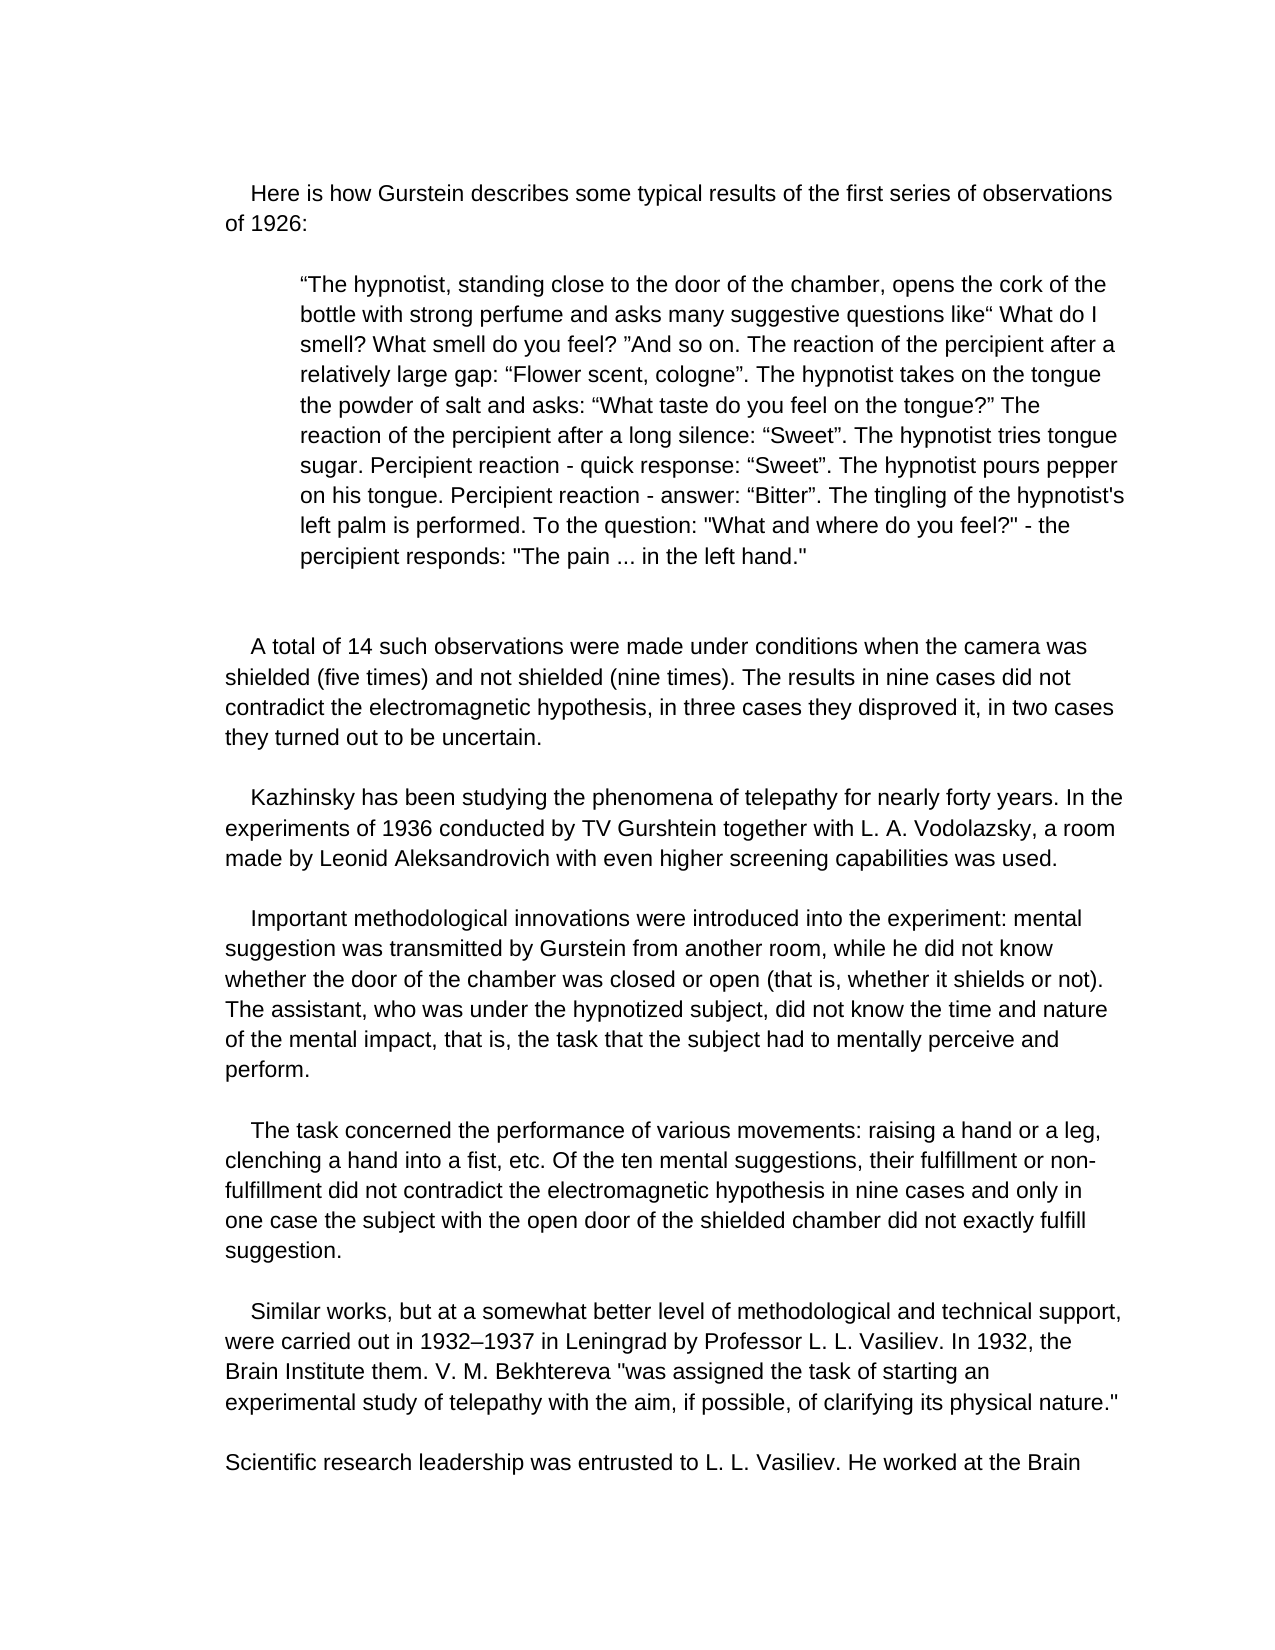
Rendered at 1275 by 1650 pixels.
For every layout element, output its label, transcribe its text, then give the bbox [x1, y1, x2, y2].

text Here is how Gurstein describes some typical results of the first series of observations of 1926: [225, 150, 1125, 267]
text “The hypnotist, standing close to the door of the chamber, opens the cork of the bottle with strong perfume and asks many suggestive questions like“ What do I smell? What smell do you feel? ”And so on. The reaction of the percipient after a relatively large gap: “Flower scent, cologne”. The hypnotist takes on the tongue the powder of salt and asks: “What taste do you feel on the tongue?” The reaction of the percipient after a long silence: “Sweet”. The hypnotist tries tongue sugar. Percipient reaction - quick response: “Sweet”. The hypnotist pours pepper on his tongue. Percipient reaction - answer: “Bitter”. The tingling of the hypnotist's left palm is performed. To the question: "What and where do you feel?" - the percipient responds: "The pain ... in the left hand." [300, 271, 1125, 629]
text A total of 14 such observations were made under conditions when the camera was shielded (five times) and not shielded (nine times). The results in nine cases did not contradict the electromagnetic hypothesis, in three cases they disproved it, in two cases they turned out to be uncertain. Kazhinsky has been studying the phenomena of telepathy for nearly forty years. In the experiments of 1936 conducted by TV Gurshtein together with L. A. Vodolazsky, a room made by Leonid Aleksandrovich with even higher screening capabilities was used. Important methodological innovations were introduced into the experiment: mental suggestion was transmitted by Gurstein from another room, while he did not know whether the door of the chamber was closed or open (that is, whether it shields or not). The assistant, who was under the hypnotized subject, did not know the time and nature of the mental impact, that is, the task that the subject had to mentally perceive and perform. The task concerned the performance of various movements: raising a hand or a leg, clenching a hand into a fist, etc. Of the ten mental suggestions, their fulfillment or non-fulfillment did not contradict the electromagnetic hypothesis in nine cases and only in one case the subject with the open door of the shielded chamber did not exactly fulfill suggestion. Similar works, but at a somewhat better level of methodological and technical support, were carried out in 1932–1937 in Leningrad by Professor L. L. Vasiliev. In 1932, the Brain Institute them. V. M. Bekhtereva "was assigned the task of starting an experimental study of telepathy with the aim, if possible, of clarifying its physical nature." Scientific research leadership was entrusted to L. L. Vasiliev. He worked at the Brain [225, 633, 1125, 1475]
